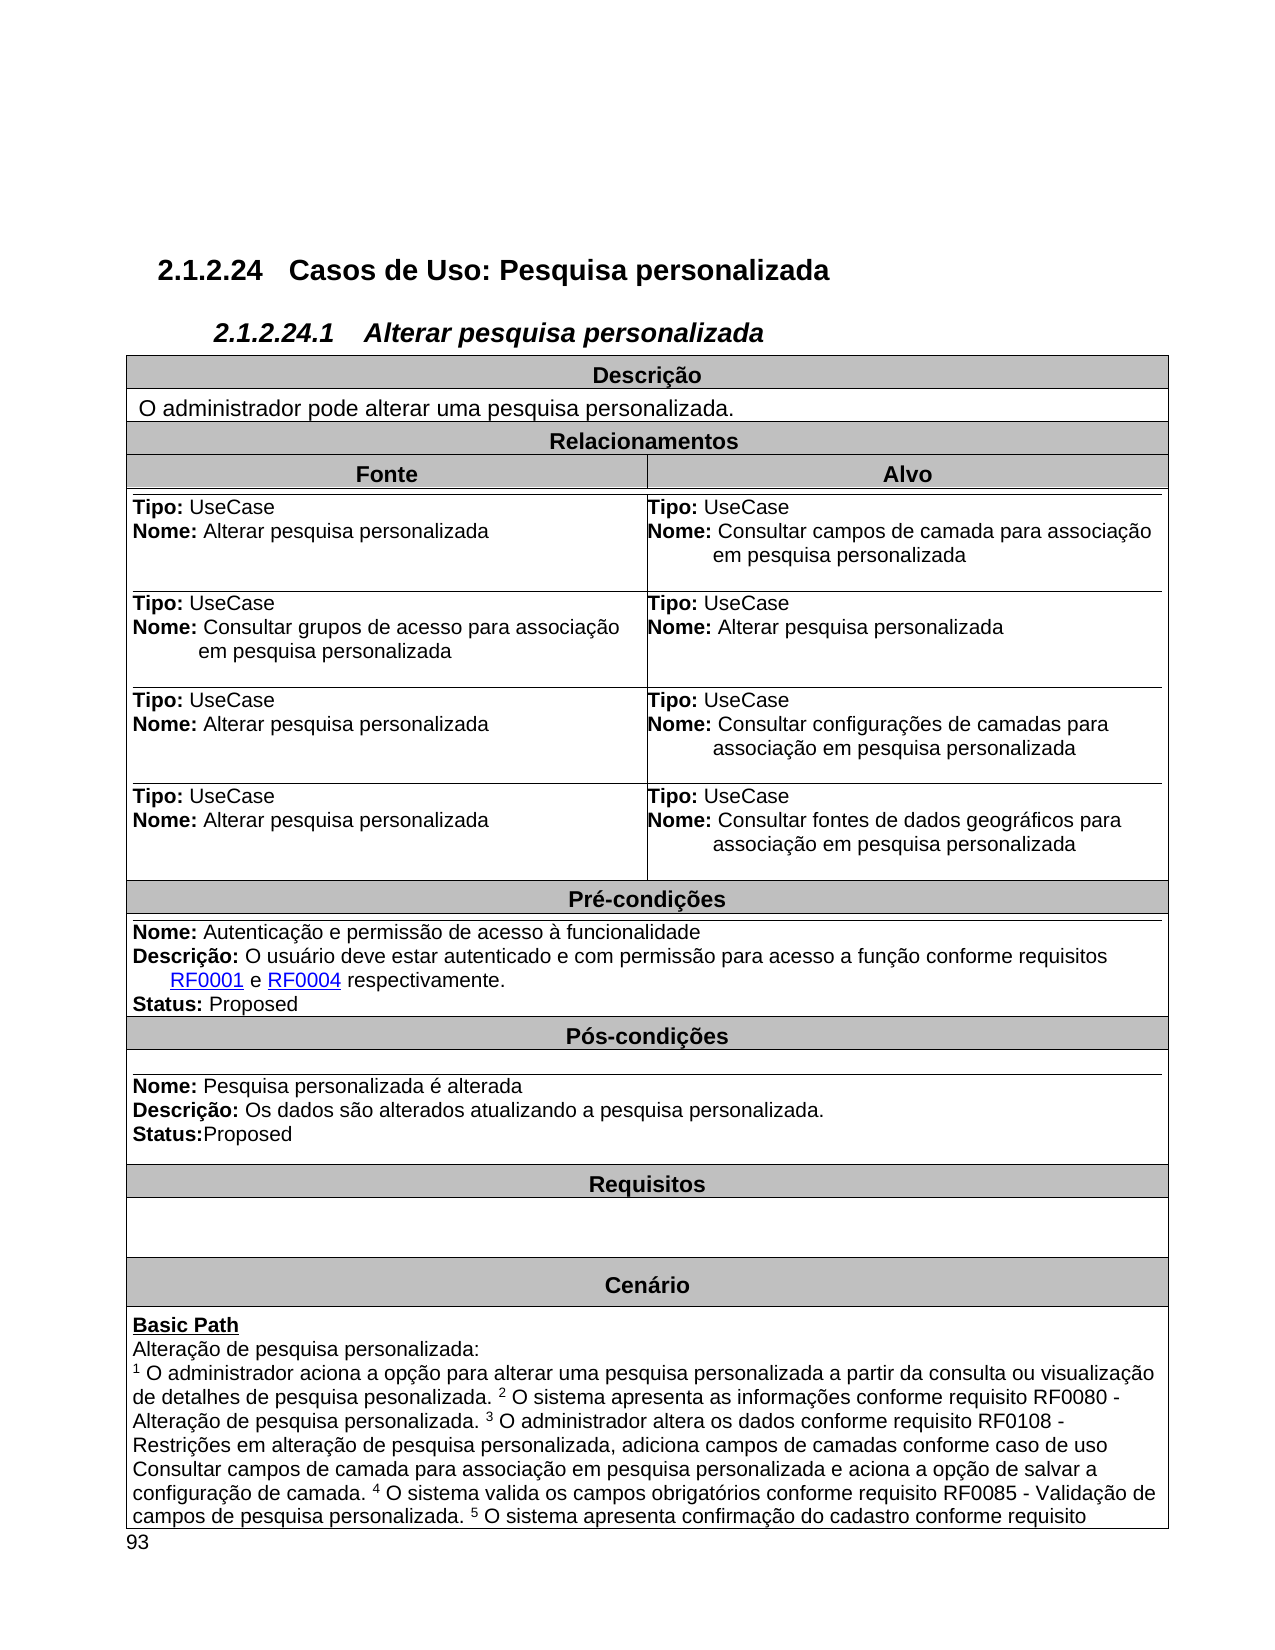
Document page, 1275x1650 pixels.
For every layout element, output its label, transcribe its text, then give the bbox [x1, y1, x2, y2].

table_cell Requisitos [127, 1165, 1168, 1197]
table_cell Cenário [127, 1258, 1168, 1306]
table_cell Pré-condições [127, 881, 1168, 913]
table_cell Basic Path Alteração de pesquisa personalizada: 1 O administrador aciona a opção para alterar uma pesquisa personalizada a partir da consulta ou visualização de detalhes de pesquisa pesonalizada. 2 O sistema apresenta as informações conforme requisito RF0080 - Alteração de pesquisa personalizada. 3 O administrador altera os dados conforme requisito RF0108 - Restrições em alteração de pesquisa personalizada, adiciona campos de camadas conforme caso de uso Consultar campos de camada para associação em pesquisa personalizada e aciona a opção de salvar a configuração de camada. 4 O sistema valida os campos obrigatórios conforme requisito RF0085 - Validação de campos de pesquisa personalizada. 5 O sistema apresenta confirmação do cadastro conforme requisito [127, 1307, 1168, 1528]
table_cell Relacionamentos [127, 422, 1168, 454]
table_header Nome: Pesquisa personalizada é alterada Descrição: Os dados são alterados atualizando a pesquisa personalizada. Status:Proposed [133, 1075, 1162, 1146]
table_header Nome: Autenticação e permissão de acesso à funcionalidade Descrição: O usuário deve estar autenticado e com permissão para acesso a função conforme requisitos RF0001 e RF0004 respectivamente. Status: Proposed [133, 921, 1162, 1016]
table_cell [127, 489, 1168, 880]
table_header Tipo: UseCase Nome: Alterar pesquisa personalizada [133, 495, 647, 591]
table_cell Pós-condições [127, 1017, 1168, 1049]
table_cell Tipo: UseCase Nome: Consultar fontes de dados geográficos para associação em pesquisa personalizada [648, 784, 1162, 879]
table_cell O administrador pode alterar uma pesquisa personalizada. [127, 389, 1168, 421]
table_cell Alvo [648, 455, 1168, 487]
table_cell Fonte [127, 455, 647, 487]
table_cell Tipo: UseCase Nome: Consultar grupos de acesso para associação em pesquisa personalizada [133, 592, 647, 687]
table_header Descrição [127, 356, 1168, 388]
table_cell Tipo: UseCase Nome: Alterar pesquisa personalizada [133, 784, 647, 879]
list Alterar pesquisa personalizada [214, 317, 1155, 349]
table_cell [127, 1198, 1168, 1257]
table_cell [127, 1050, 1168, 1164]
table_cell Tipo: UseCase Nome: Alterar pesquisa personalizada [133, 688, 647, 783]
table_cell Tipo: UseCase Nome: Alterar pesquisa personalizada [648, 592, 1162, 687]
table_cell [127, 914, 1168, 1016]
table_cell Tipo: UseCase Nome: Consultar configurações de camadas para associação em pesquisa personalizada [648, 688, 1162, 783]
list Casos de Uso: Pesquisa personalizada [157, 253, 1155, 286]
table_header Tipo: UseCase Nome: Consultar campos de camada para associação em pesquisa personalizada [648, 495, 1162, 591]
